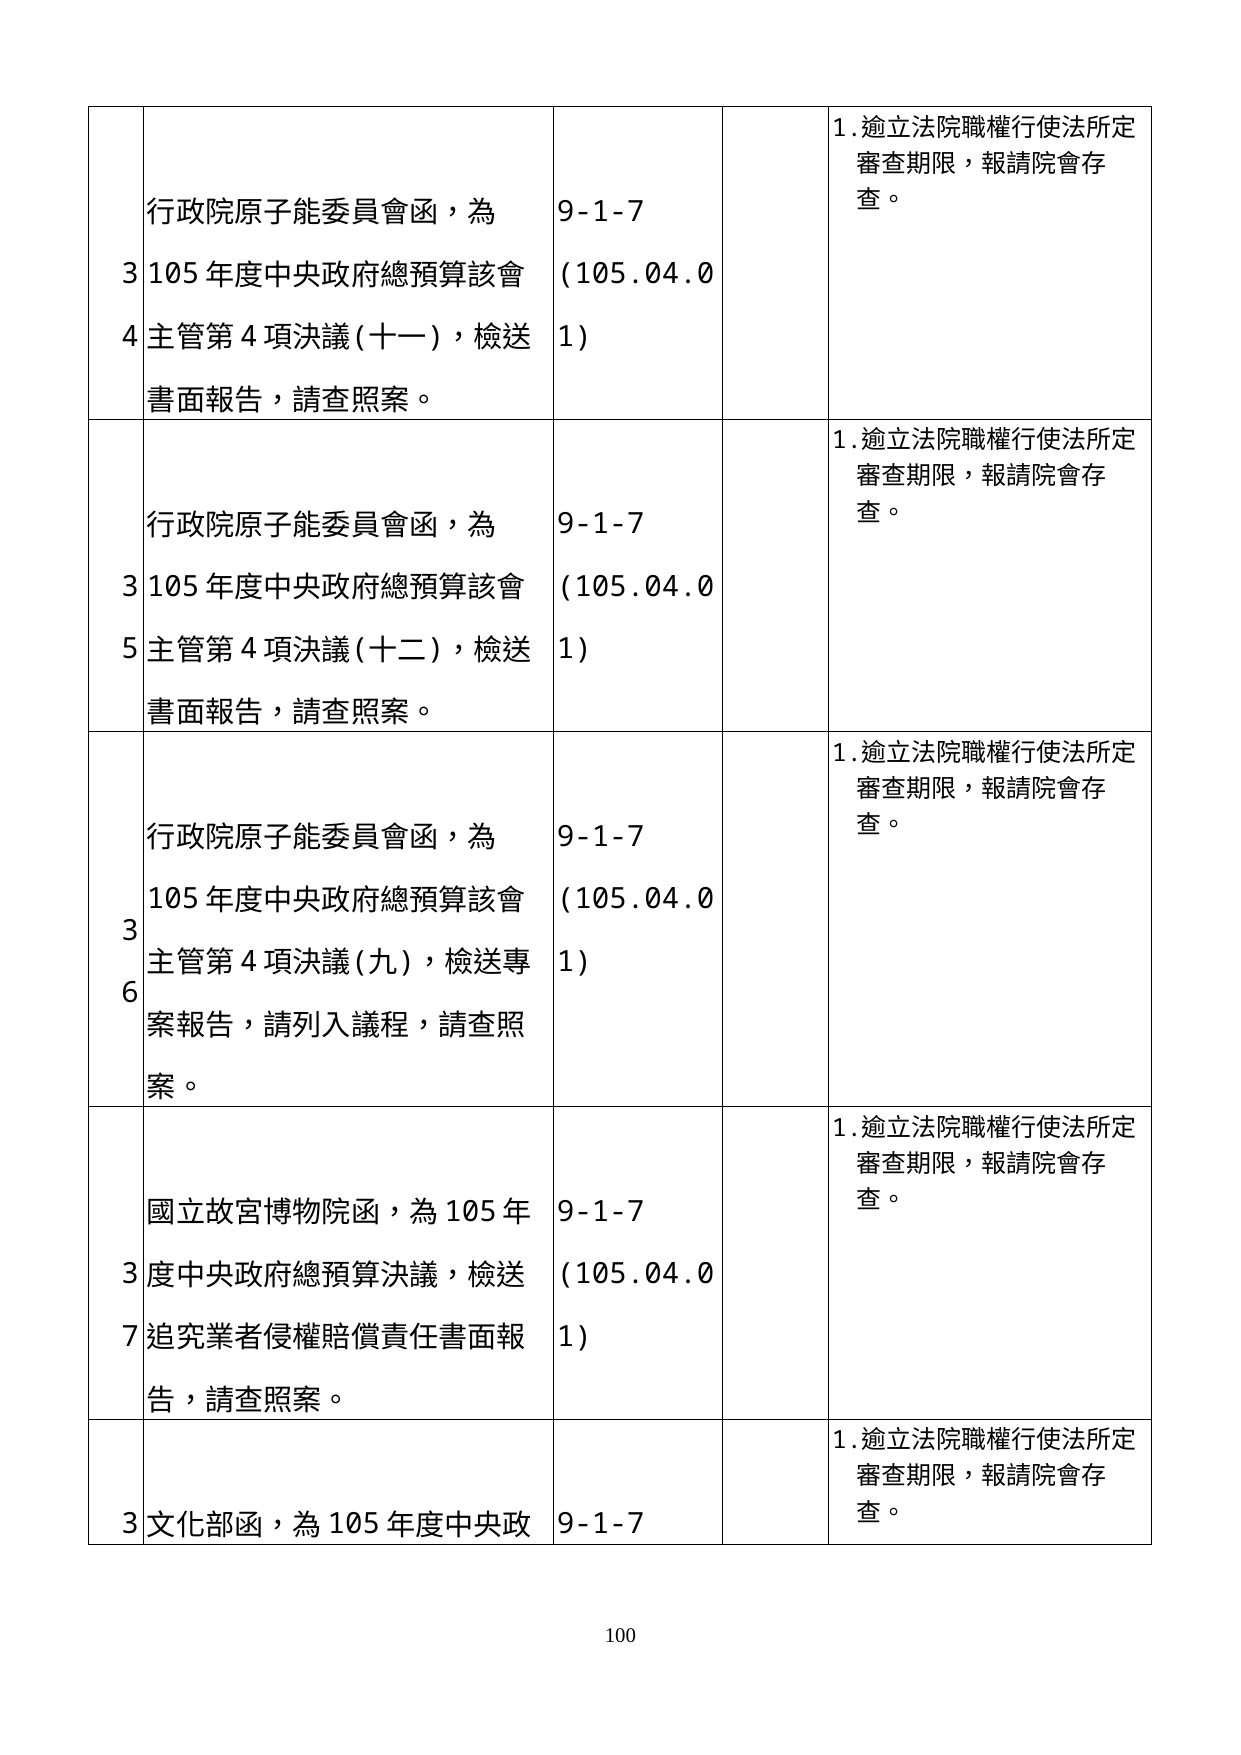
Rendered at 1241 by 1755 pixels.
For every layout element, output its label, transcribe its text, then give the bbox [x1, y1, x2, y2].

table_cell 行政院原子能委員會函，為105年度中央政府總預算該會主管第4項決議(十二)，檢送書面報告，請查照案。 [144, 420, 553, 731]
table_cell 行政院原子能委員會函，為105年度中央政府總預算該會主管第4項決議(十一)，檢送書面報告，請查照案。 [144, 107, 553, 418]
table_cell [89, 1420, 143, 1543]
table_cell [723, 107, 828, 418]
table_cell 9-1-7 (105.04.01) [554, 107, 722, 418]
table_cell [723, 1420, 828, 1543]
table_cell 1.逾立法院職權行使法所定審查期限，報請院會存查。 [829, 1420, 1151, 1543]
table_cell 9-1-7 (105.04.01) [554, 732, 722, 1106]
table_cell 1.逾立法院職權行使法所定審查期限，報請院會存查。 [829, 732, 1151, 1106]
table_cell 1.逾立法院職權行使法所定審查期限，報請院會存查。 [829, 107, 1151, 418]
table_cell 1.逾立法院職權行使法所定審查期限，報請院會存查。 [829, 1107, 1151, 1418]
table_cell [89, 107, 143, 418]
table_cell [723, 420, 828, 731]
table_cell 9-1-7 (105.04.01) [554, 1107, 722, 1418]
table_cell [723, 1107, 828, 1418]
table_cell 文化部函，為105年度中央政 [144, 1420, 553, 1543]
table_cell [89, 420, 143, 731]
table_cell [89, 1107, 143, 1418]
table_cell [723, 732, 828, 1106]
table_cell [89, 732, 143, 1106]
table_cell 行政院原子能委員會函，為105年度中央政府總預算該會主管第4項決議(九)，檢送專案報告，請列入議程，請查照案。 [144, 732, 553, 1106]
table_cell 9-1-7 [554, 1420, 722, 1543]
table_cell 9-1-7 (105.04.01) [554, 420, 722, 731]
table_cell 國立故宮博物院函，為105年度中央政府總預算決議，檢送追究業者侵權賠償責任書面報告，請查照案。 [144, 1107, 553, 1418]
table_cell 1.逾立法院職權行使法所定審查期限，報請院會存查。 [829, 420, 1151, 731]
